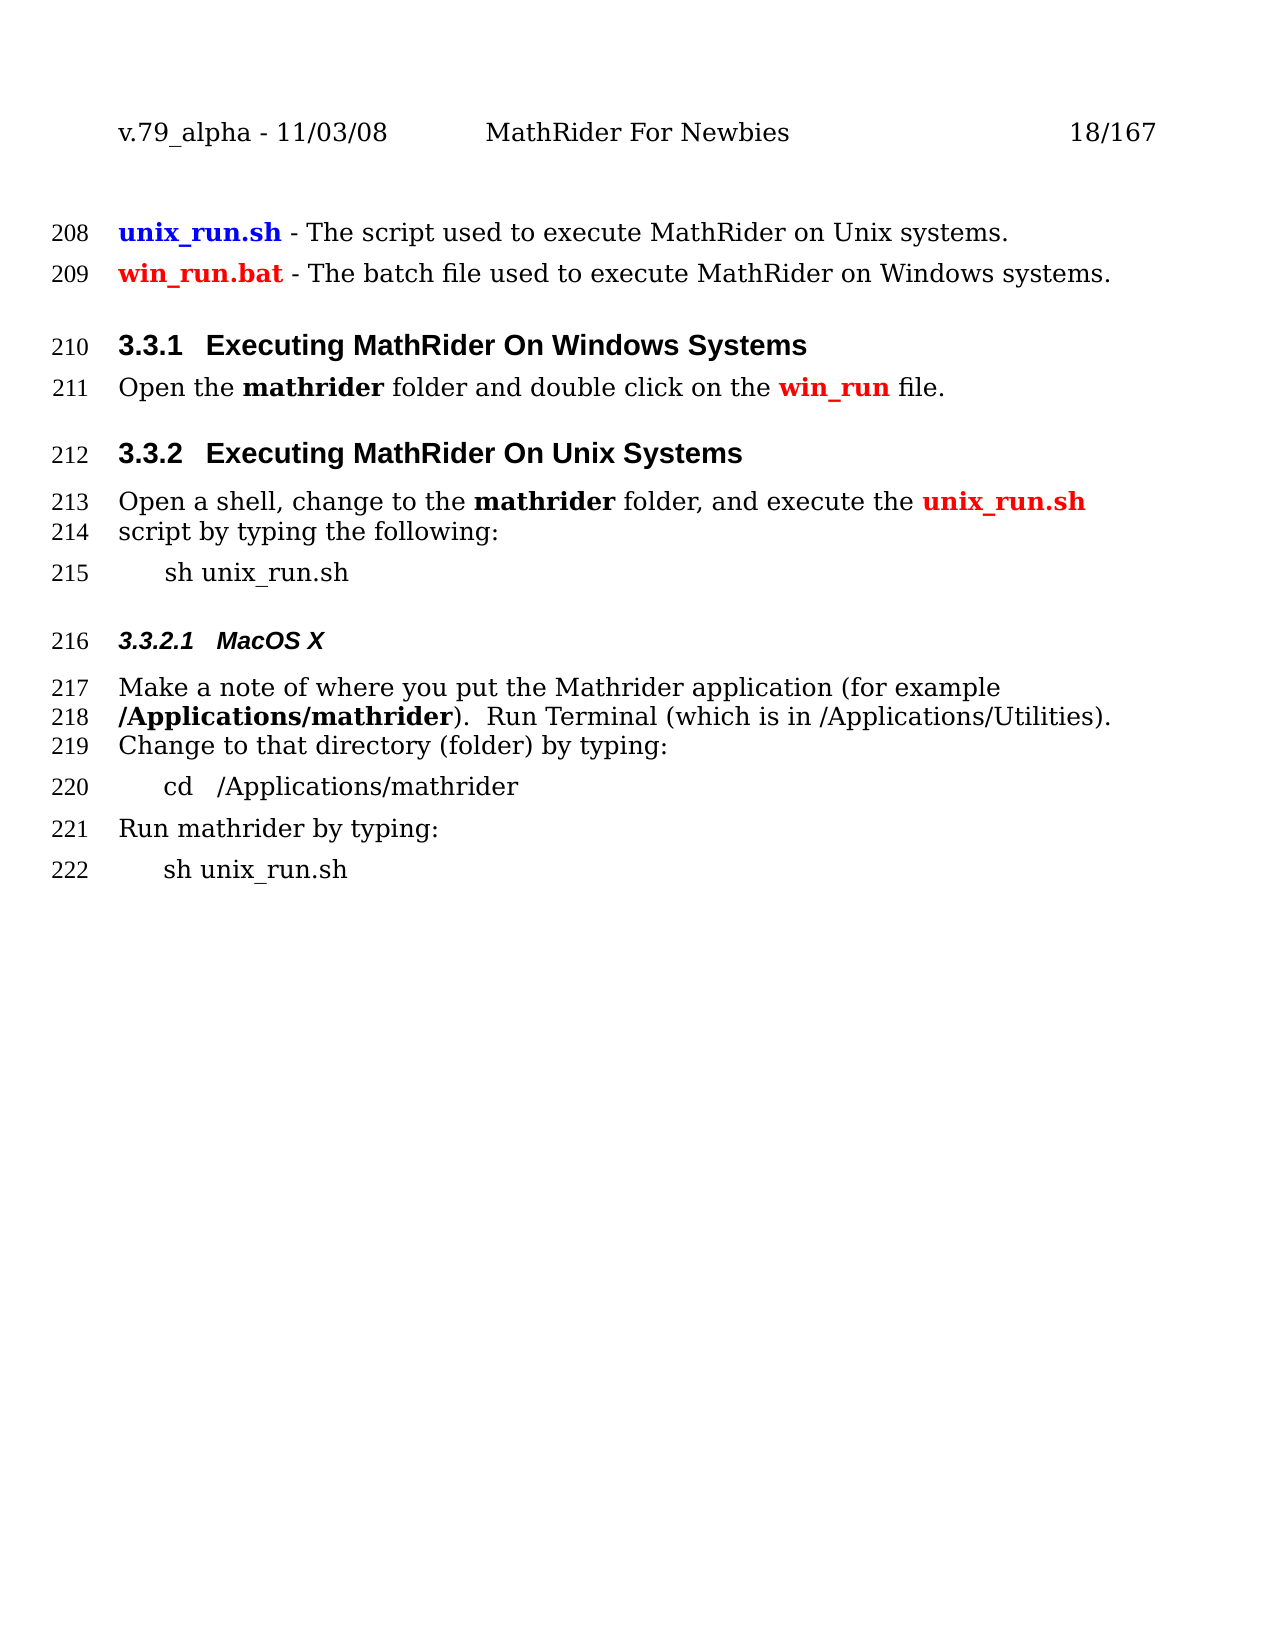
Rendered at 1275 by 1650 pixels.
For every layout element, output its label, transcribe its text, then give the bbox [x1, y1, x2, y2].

subtitle Executing MathRider On Unix Systems [118, 436, 1157, 469]
text sh unix_run.sh [163, 855, 1157, 884]
text cd /Applications/mathrider [163, 773, 1157, 802]
text Open a shell, change to the mathrider folder, and execute the unix_run.sh script by typing the following: [118, 487, 1157, 546]
text Open the mathrider folder and double click on the win_run file. [118, 373, 1157, 403]
text sh unix_run.sh [164, 558, 1157, 587]
text win_run.bat - The batch file used to execute MathRider on Windows systems. [118, 259, 1157, 289]
subtitle MacOS X [118, 626, 1157, 655]
text Make a note of where you put the Mathrider application (for example /Applications/mathrider). Run Terminal (which is in /Applications/Utilities). Change to that directory (folder) by typing: [118, 673, 1157, 761]
text Run mathrider by typing: [118, 814, 1157, 843]
subtitle Executing MathRider On Windows Systems [118, 328, 1157, 361]
text unix_run.sh - The script used to execute MathRider on Unix systems. [118, 218, 1157, 247]
